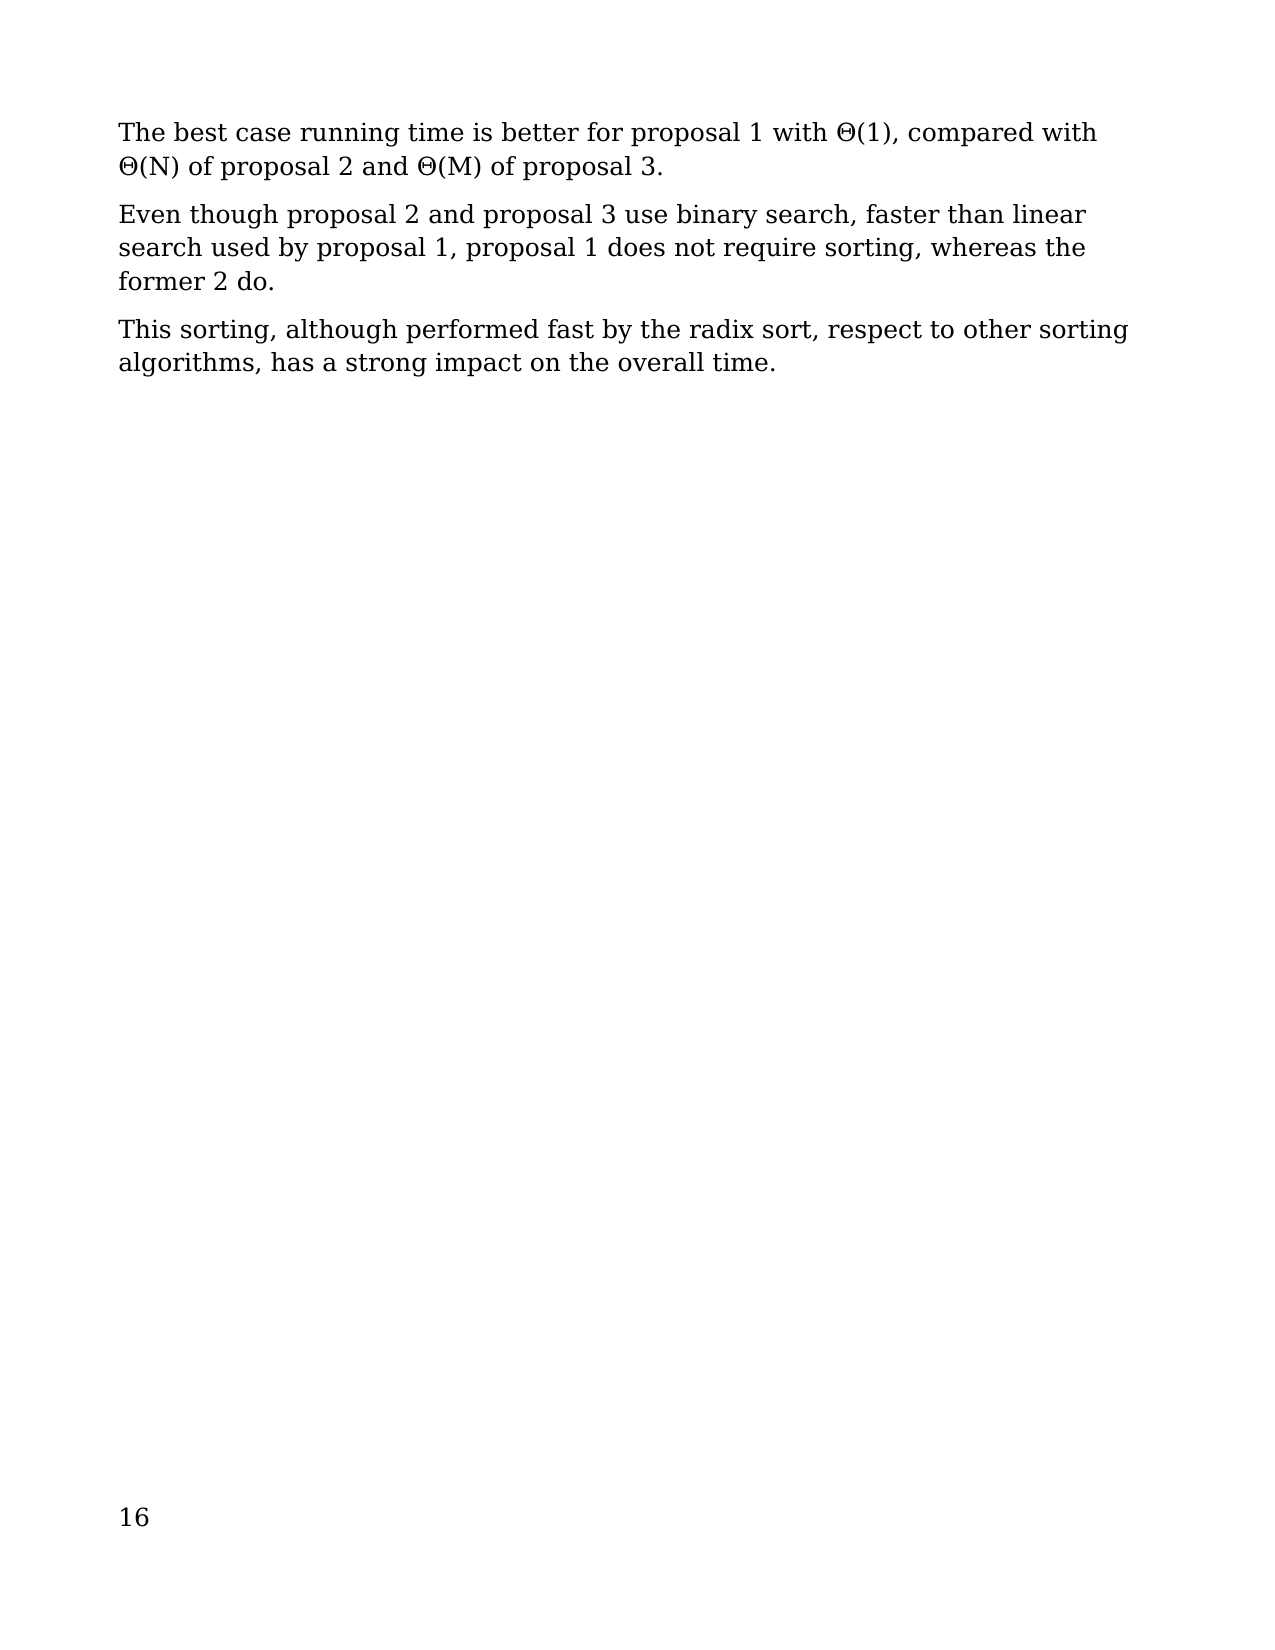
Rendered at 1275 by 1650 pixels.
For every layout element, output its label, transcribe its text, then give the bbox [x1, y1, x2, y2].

text The best case running time is better for proposal 1 with Θ(1), compared with Θ(N) of proposal 2 and Θ(M) of proposal 3. [118, 118, 1157, 181]
text This sorting, although performed fast by the radix sort, respect to other sorting algorithms, has a strong impact on the overall time. [118, 315, 1157, 378]
text Even though proposal 2 and proposal 3 use binary search, faster than linear search used by proposal 1, proposal 1 does not require sorting, whereas the former 2 do. [118, 200, 1157, 296]
